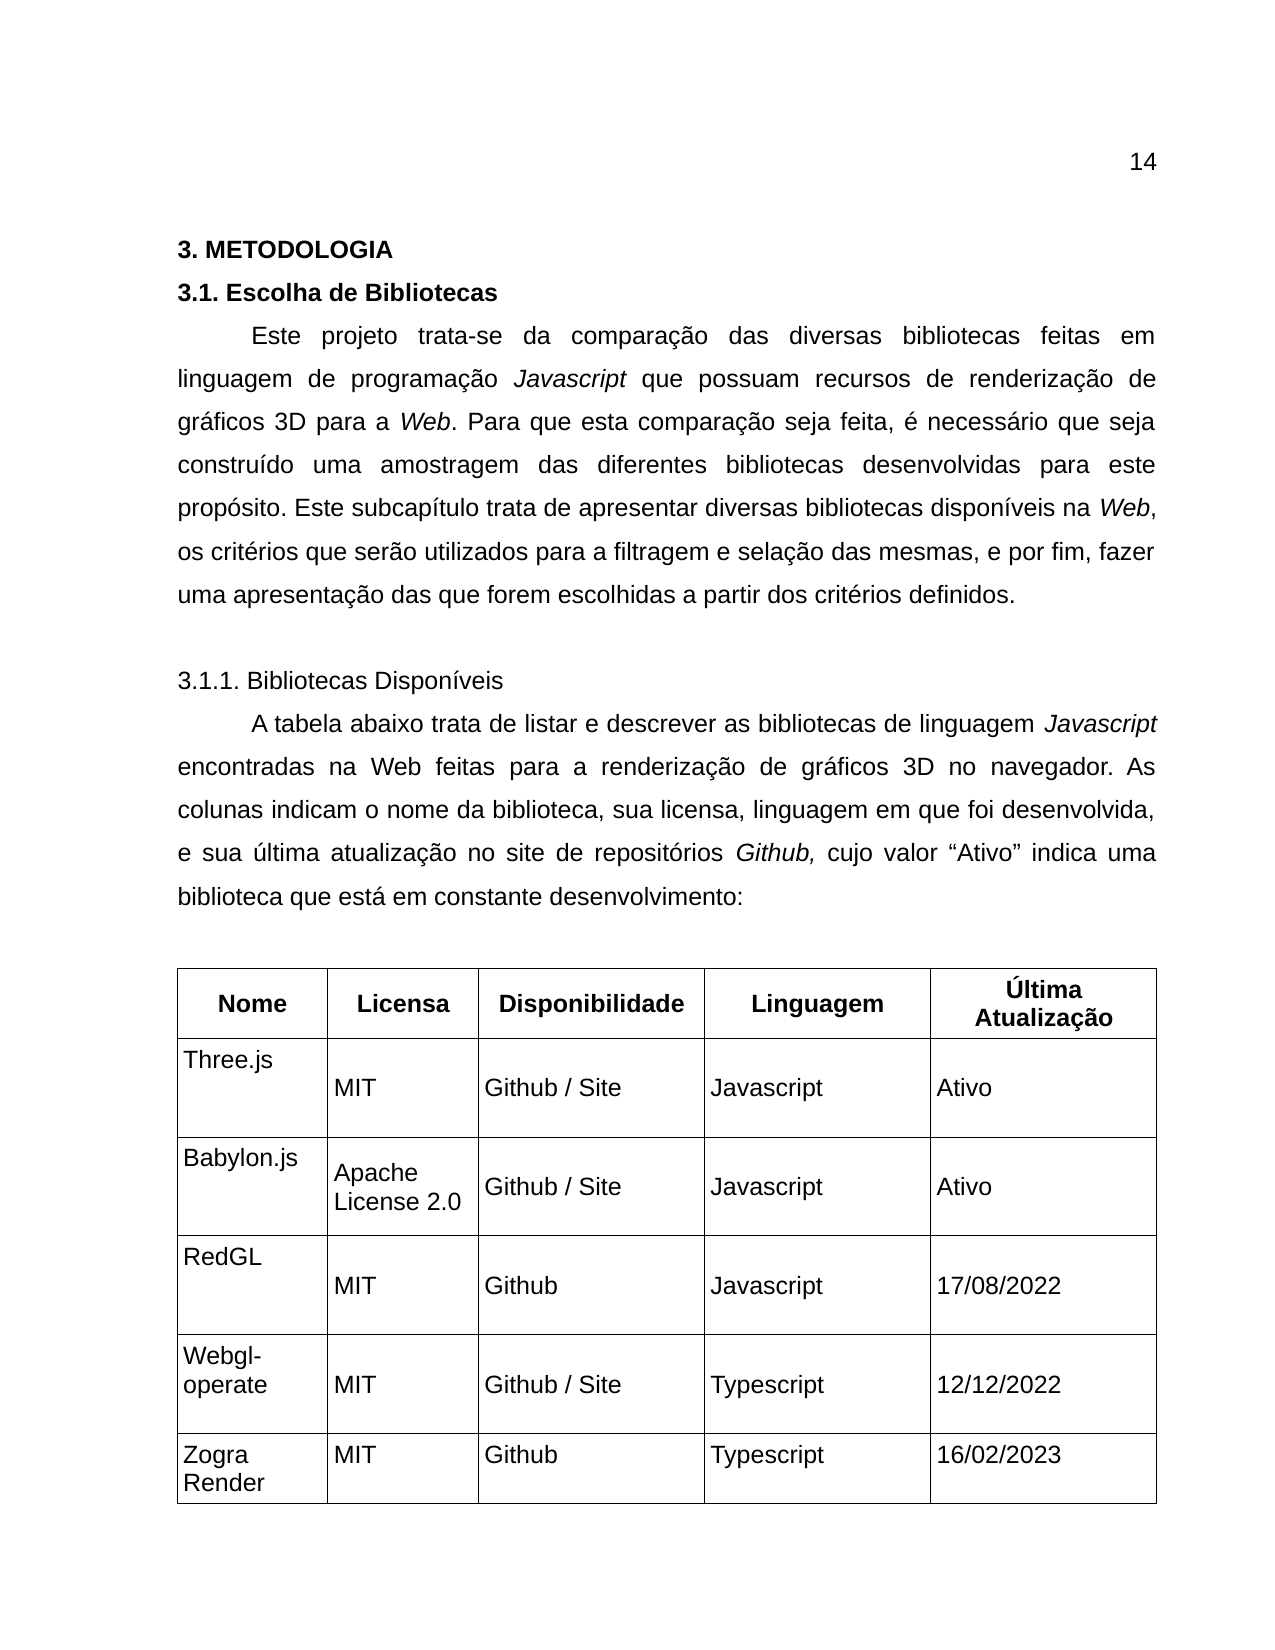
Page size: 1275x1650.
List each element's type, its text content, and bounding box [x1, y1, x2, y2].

table_cell 12/12/2022 [931, 1335, 1156, 1433]
table_cell Apache License 2.0 [328, 1138, 478, 1235]
table_cell Github [479, 1236, 704, 1334]
table_cell Ativo [931, 1039, 1156, 1137]
table_cell Three.js [178, 1039, 327, 1137]
table_cell Javascript [705, 1039, 930, 1137]
table_cell Github / Site [479, 1138, 704, 1235]
table_cell Babylon.js [178, 1138, 327, 1235]
table_cell 17/08/2022 [931, 1236, 1156, 1334]
subtitle 3. METODOLOGIA [177, 235, 1157, 263]
table_cell MIT [328, 1335, 478, 1433]
table_cell MIT [328, 1039, 478, 1137]
table_cell Typescript [705, 1335, 930, 1433]
table_cell Github / Site [479, 1039, 704, 1137]
subtitle 3.1. Escolha de Bibliotecas [177, 278, 1157, 307]
table_cell Typescript [705, 1434, 930, 1503]
table_cell 16/02/2023 [931, 1434, 1156, 1503]
table_cell Webgl-operate [178, 1335, 327, 1433]
table_cell MIT [328, 1434, 478, 1503]
table_cell Zogra Render [178, 1434, 327, 1503]
table_cell Ativo [931, 1138, 1156, 1235]
table_cell MIT [328, 1236, 478, 1334]
table_cell Javascript [705, 1138, 930, 1235]
table_header Licensa [328, 969, 478, 1038]
table_cell RedGL [178, 1236, 327, 1334]
table_header Linguagem [705, 969, 930, 1038]
table_header Última Atualização [931, 969, 1156, 1038]
table_header Nome [178, 969, 327, 1038]
text Este projeto trata-se da comparação das diversas bibliotecas feitas em linguagem de programação Javascript que possuam recursos de renderização de gráficos 3D para a Web. Para que esta comparação seja feita, é necessário que seja construído uma amostragem das diferentes bibliotecas desenvolvidas para este propósito. Este subcapítulo trata de apresentar diversas bibliotecas disponíveis na Web, os critérios que serão utilizados para a filtragem e selação das mesmas, e por fim, fazer uma apresentação das que forem escolhidas a partir dos critérios definidos. [177, 321, 1157, 608]
table_cell Javascript [705, 1236, 930, 1334]
table_header Disponibilidade [479, 969, 704, 1038]
text A tabela abaixo trata de listar e descrever as bibliotecas de linguagem Javascript encontradas na Web feitas para a renderização de gráficos 3D no navegador. As colunas indicam o nome da biblioteca, sua licensa, linguagem em que foi desenvolvida, e sua última atualização no site de repositórios Github, cujo valor “Ativo” indica uma biblioteca que está em constante desenvolvimento: [177, 709, 1157, 910]
table_cell Github / Site [479, 1335, 704, 1433]
table_cell Github [479, 1434, 704, 1503]
subtitle 3.1.1. Bibliotecas Disponíveis [177, 666, 1157, 695]
